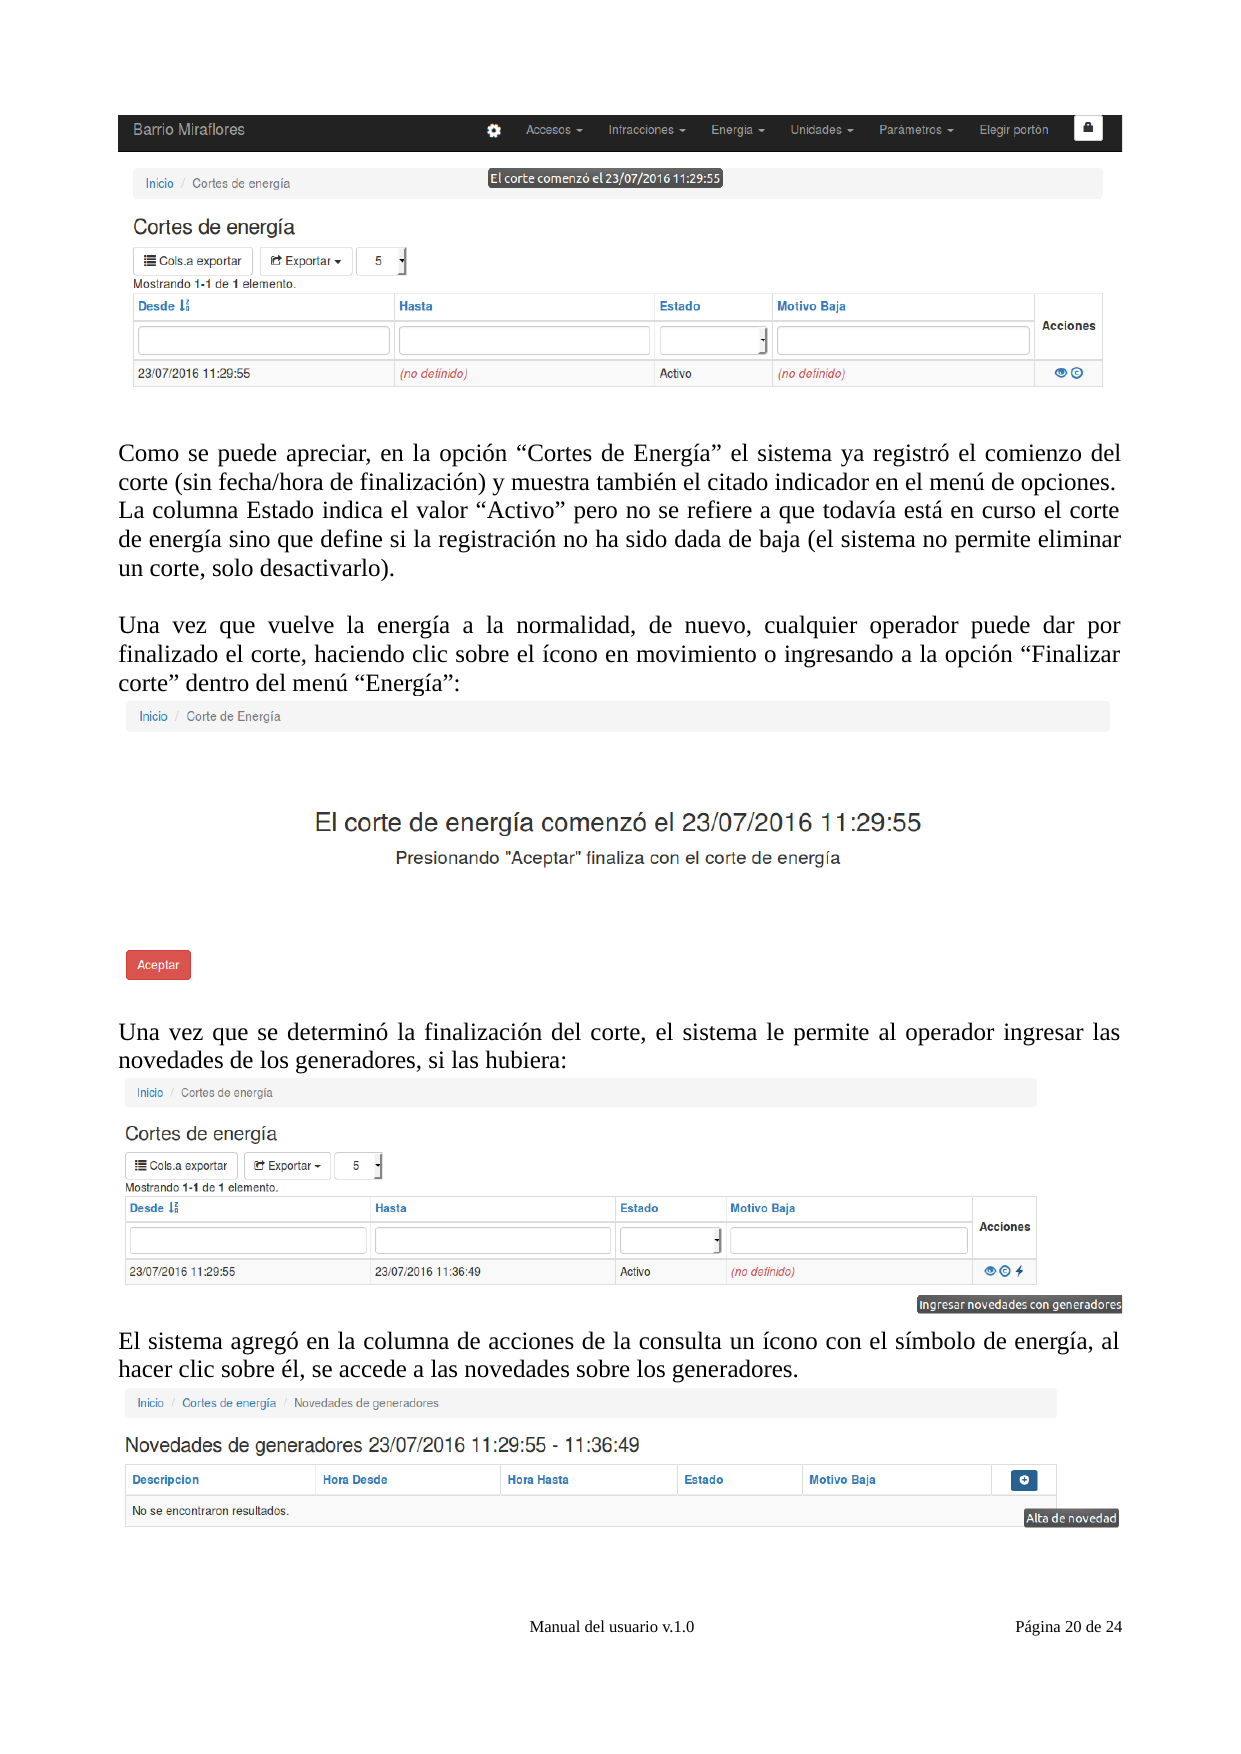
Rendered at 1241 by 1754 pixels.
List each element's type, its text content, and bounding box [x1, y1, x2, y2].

text Una vez que se determinó la finalización del corte, el sistema le permite al operador ingresar las novedades de los generadores, si las hubiera: [118, 1017, 1122, 1074]
text Una vez que vuelve la energía a la normalidad, de nuevo, cualquier operador puede dar por finalizado el corte, haciendo clic sobre el ícono en movimiento o ingresando a la opción “Finalizar corte” dentro del menú “Energía”: [118, 610, 1122, 696]
picture [118, 1074, 1123, 1326]
picture [118, 115, 1123, 409]
text El sistema agregó en la columna de acciones de la consulta un ícono con el símbolo de energía, al hacer clic sobre él, se accede a las novedades sobre los generadores. [118, 1326, 1122, 1383]
text La columna Estado indica el valor “Activo” pero no se refiere a que todavía está en curso el corte de energía sino que define si la registración no ha sido dada de baja (el sistema no permite eliminar un corte, solo desactivarlo). [118, 495, 1122, 582]
picture [118, 1383, 1123, 1532]
picture [118, 696, 1123, 988]
text Como se puede apreciar, en la opción “Cortes de Energía” el sistema ya registró el comienzo del corte (sin fecha/hora de finalización) y muestra también el citado indicador en el menú de opciones. [118, 438, 1122, 495]
